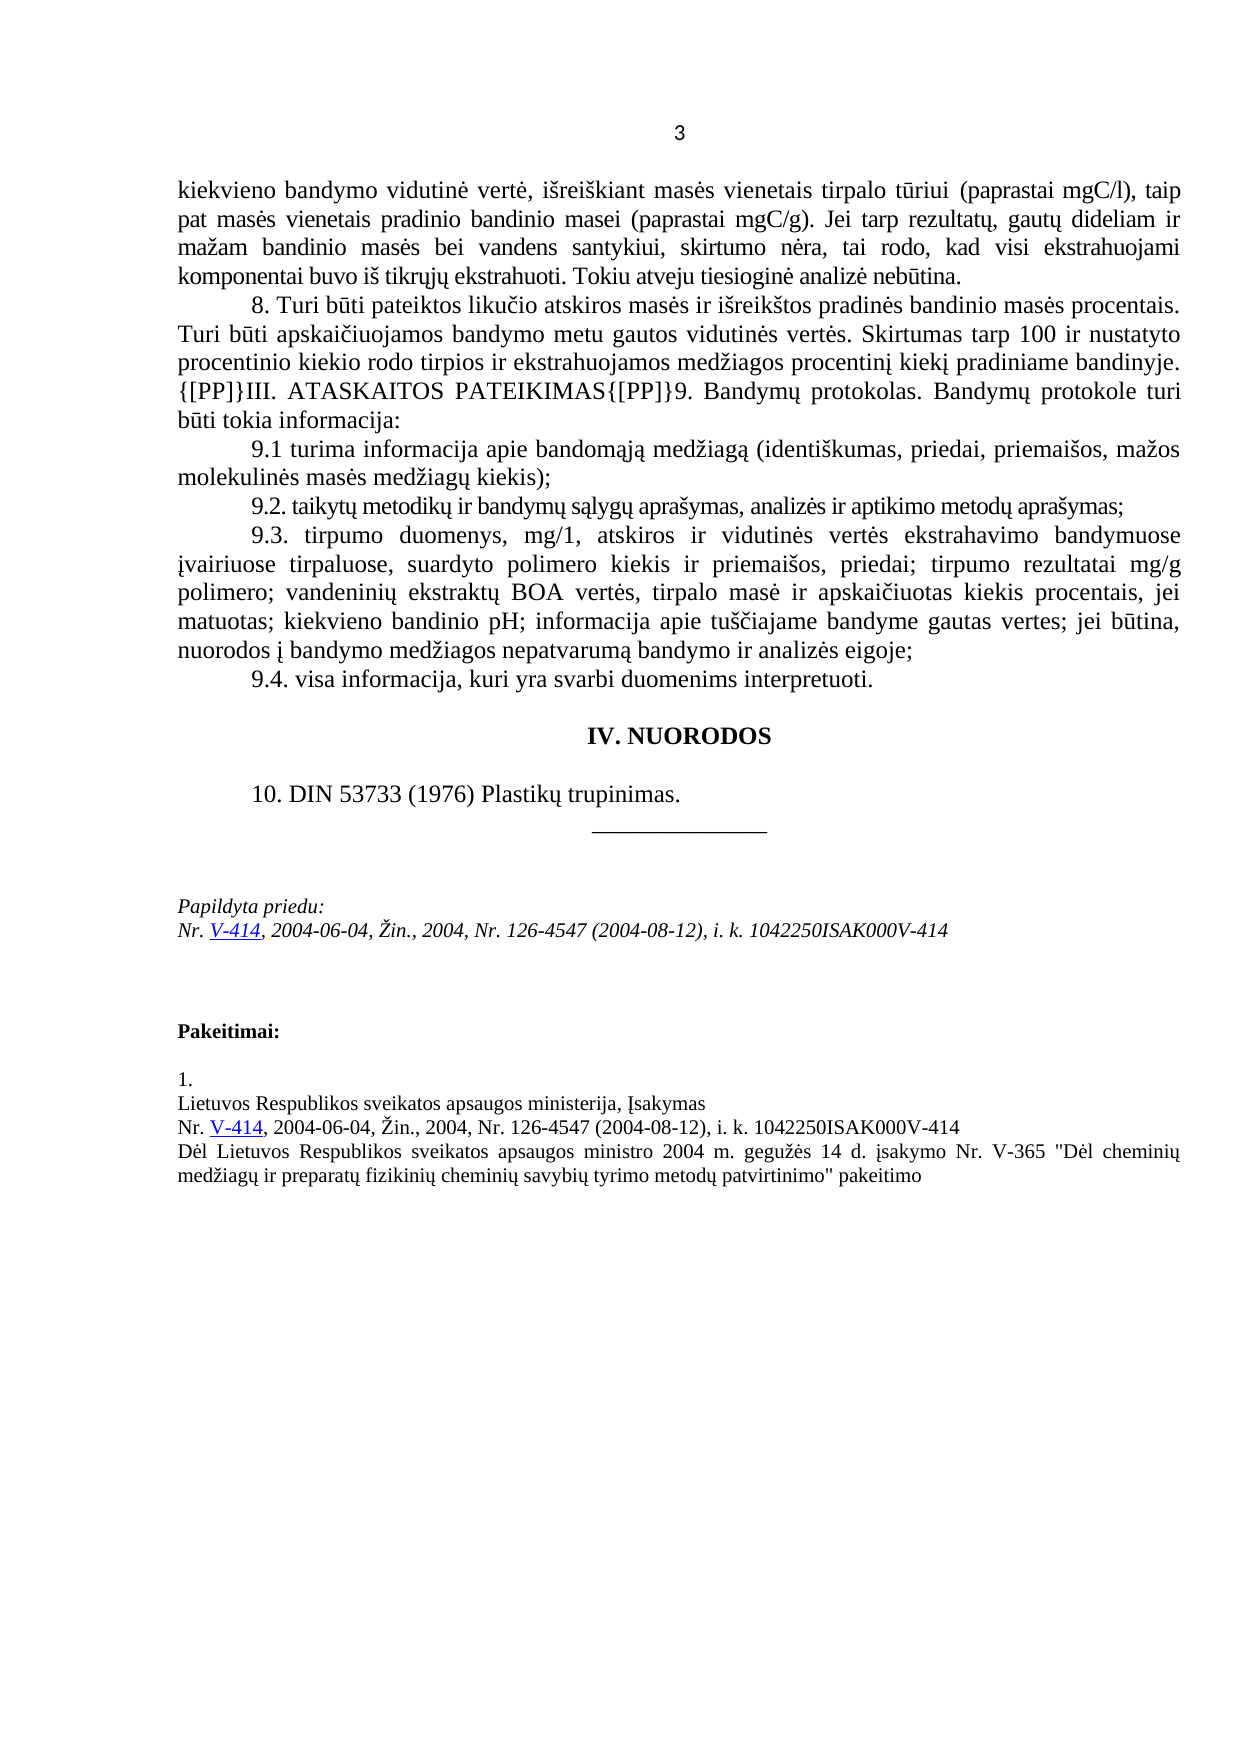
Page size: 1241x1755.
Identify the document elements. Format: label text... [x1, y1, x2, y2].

text 9.2. taikytų metodikų ir bandymų sąlygų aprašymas, analizės ir aptikimo metodų aprašymas; [177, 491, 1181, 520]
text 10. DIN 53733 (1976) Plastikų trupinimas. [177, 779, 1181, 807]
text Dėl Lietuvos Respublikos sveikatos apsaugos ministro 2004 m. gegužės 14 d. įsakymo Nr. V-365 "Dėl cheminių medžiagų ir preparatų fizikinių cheminių savybių tyrimo metodų patvirtinimo" pakeitimo [177, 1139, 1181, 1187]
text Pakeitimai: [177, 1019, 1181, 1043]
text Papildyta priedu: [177, 894, 1181, 918]
text 1. [177, 1067, 1181, 1091]
text 9.4. visa informacija, kuri yra svarbi duomenims interpretuoti. [177, 664, 1181, 692]
text 9.3. tirpumo duomenys, mg/1, atskiros ir vidutinės vertės ekstrahavimo bandymuose įvairiuose tirpaluose, suardyto polimero kiekis ir priemaišos, priedai; tirpumo rezultatai mg/g polimero; vandeninių ekstraktų BOA vertės, tirpalo masė ir apskaičiuotas kiekis procentais, jei matuotas; kiekvieno bandinio pH; informacija apie tuščiajame bandyme gautas vertes; jei būtina, nuorodos į bandymo medžiagos nepatvarumą bandymo ir analizės eigoje; [177, 520, 1181, 664]
text Lietuvos Respublikos sveikatos apsaugos ministerija, Įsakymas [177, 1091, 1181, 1115]
text Nr. V-414, 2004-06-04, Žin., 2004, Nr. 126-4547 (2004-08-12), i. k. 1042250ISAK000V-414 [177, 1115, 1181, 1139]
text ______________ [177, 807, 1181, 836]
text kiekvieno bandymo vidutinė vertė, išreiškiant masės vienetais tirpalo tūriui (paprastai mgC/l), taip pat masės vienetais pradinio bandinio masei (paprastai mgC/g). Jei tarp rezultatų, gautų dideliam ir mažam bandinio masės bei vandens santykiui, skirtumo nėra, tai rodo, kad visi ekstrahuojami komponentai buvo iš tikrųjų ekstrahuoti. Tokiu atveju tiesioginė analizė nebūtina. [177, 175, 1181, 290]
text 8. Turi būti pateiktos likučio atskiros masės ir išreikštos pradinės bandinio masės procentais. Turi būti apskaičiuojamos bandymo metu gautos vidutinės vertės. Skirtumas tarp 100 ir nustatyto procentinio kiekio rodo tirpios ir ekstrahuojamos medžiagos procentinį kiekį pradiniame bandinyje.{[PP]}III. ATASKAITOS pateikimas{[PP]}9. Bandymų protokolas. Bandymų protokole turi būti tokia informacija: [177, 290, 1181, 434]
text 9.1 turima informacija apie bandomąją medžiagą (identiškumas, priedai, priemaišos, mažos molekulinės masės medžiagų kiekis); [177, 434, 1181, 491]
text Nr. V-414, 2004-06-04, Žin., 2004, Nr. 126-4547 (2004-08-12), i. k. 1042250ISAK000V-414 [177, 918, 1181, 942]
text IV. NUORODOS [177, 721, 1181, 750]
